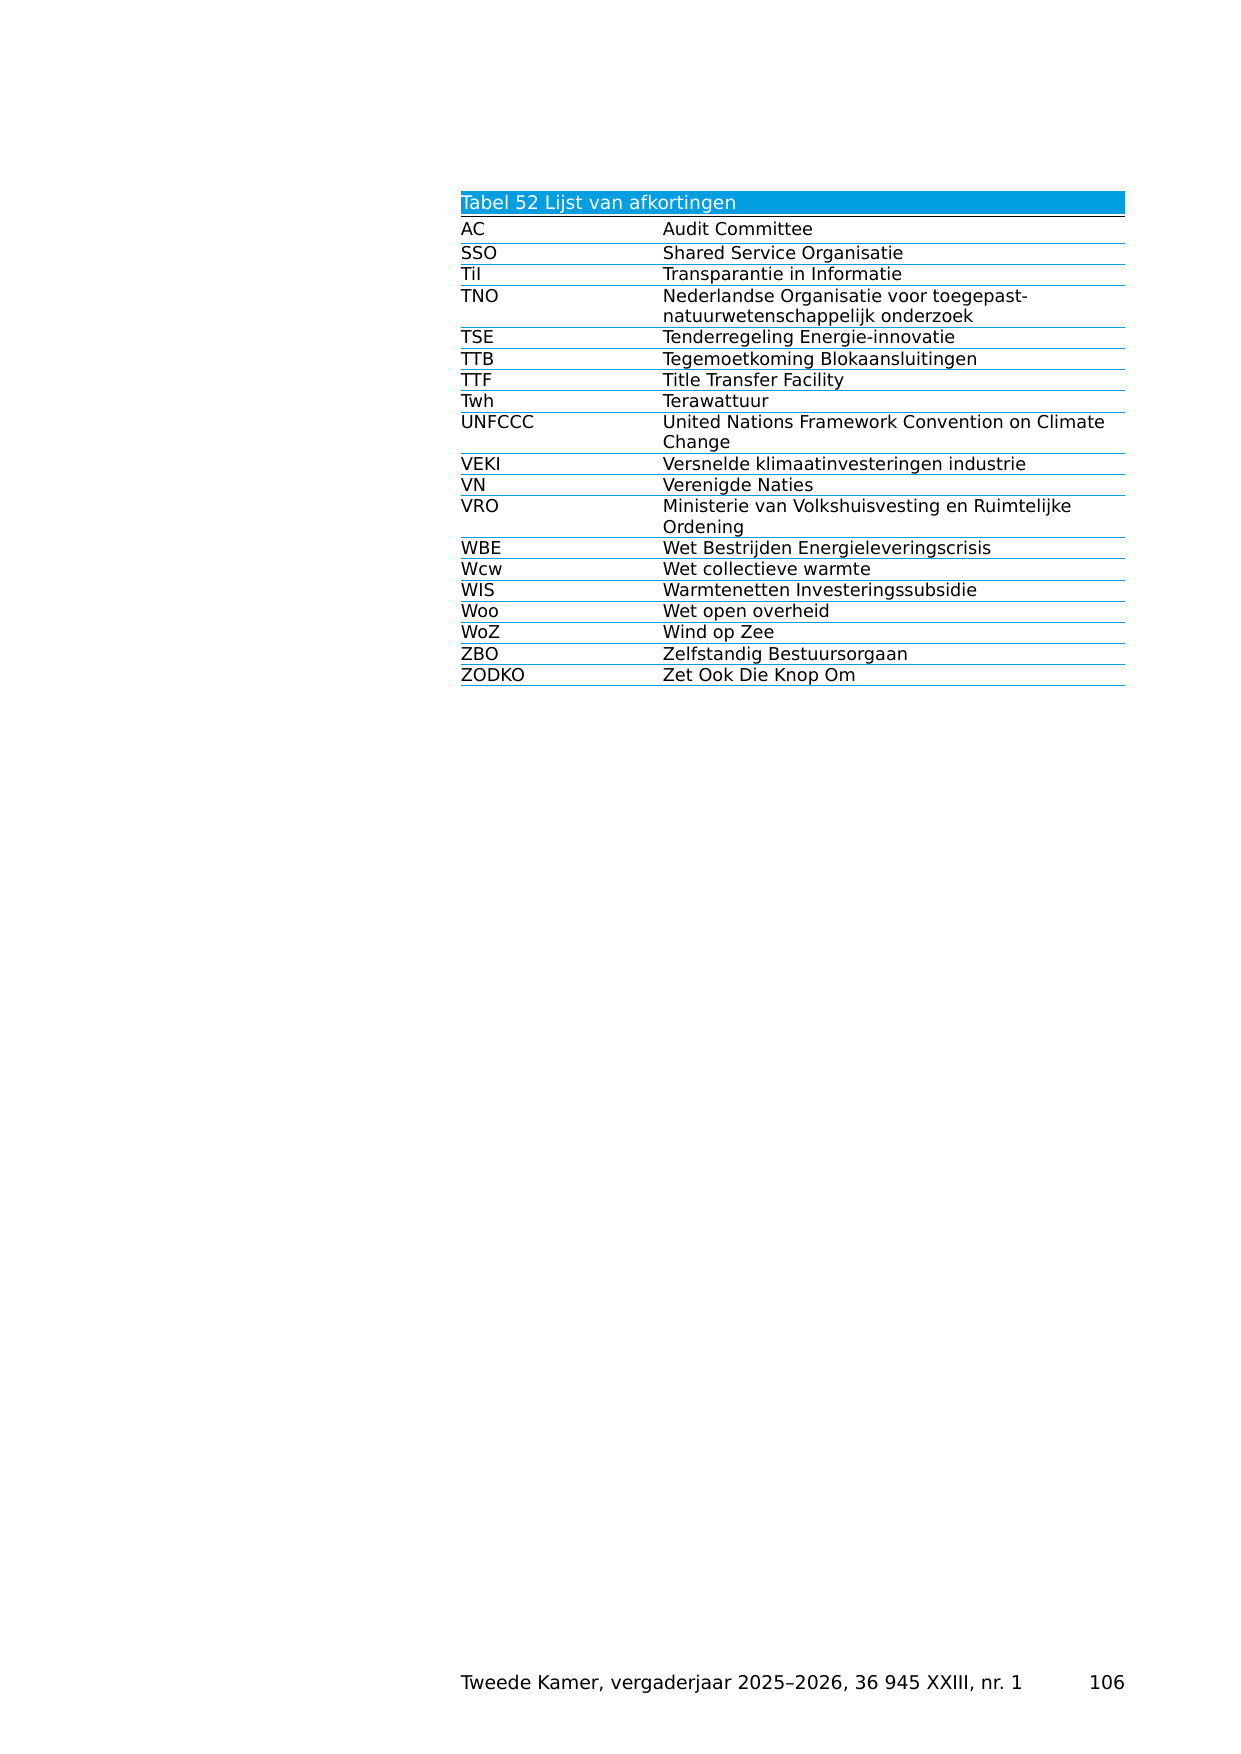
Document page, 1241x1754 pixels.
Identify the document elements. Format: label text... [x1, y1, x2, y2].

table_cell Verenigde Naties [660, 475, 1125, 495]
table_cell AC [461, 217, 660, 243]
table_cell TTF [461, 370, 660, 390]
table_cell WIS [461, 581, 660, 601]
table_cell Terawattuur [660, 391, 1125, 411]
table_cell Wind op Zee [660, 623, 1125, 643]
table_cell WBE [461, 538, 660, 558]
table_cell VRO [461, 496, 660, 537]
table_cell Zet Ook Die Knop Om [660, 665, 1125, 685]
table_cell VN [461, 475, 660, 495]
table_cell WoZ [461, 623, 660, 643]
table_cell Warmtenetten Investeringssubsidie [660, 581, 1125, 601]
table_cell SSO [461, 244, 660, 264]
table_cell Shared Service Organisatie [660, 244, 1125, 264]
table_cell Woo [461, 602, 660, 622]
table_cell Wet Bestrijden Energieleveringscrisis [660, 538, 1125, 558]
table_cell Twh [461, 391, 660, 411]
table_cell Nederlandse Organisatie voor toegepast-natuurwetenschappelijk onderzoek [660, 286, 1125, 327]
table_cell Tenderregeling Energie-innovatie [660, 328, 1125, 348]
table_cell TNO [461, 286, 660, 327]
table_cell Zelfstandig Bestuursorgaan [660, 644, 1125, 664]
table_cell Audit Committee [660, 217, 1125, 243]
table_cell UNFCCC [461, 413, 660, 453]
table_cell VEKI [461, 454, 660, 474]
table_cell Wcw [461, 559, 660, 579]
table_cell Transparantie in Informatie [660, 265, 1125, 285]
table_cell Tegemoetkoming Blokaansluitingen [660, 349, 1125, 369]
table_cell TSE [461, 328, 660, 348]
table_cell Ministerie van Volkshuisvesting en Ruimtelĳke Ordening [660, 496, 1125, 537]
table_cell TiI [461, 265, 660, 285]
table_cell TTB [461, 349, 660, 369]
table_cell United Nations Framework Convention on Climate Change [660, 413, 1125, 453]
table_cell ZODKO [461, 665, 660, 685]
table_cell Versnelde klimaatinvesteringen industrie [660, 454, 1125, 474]
table_cell Wet collectieve warmte [660, 559, 1125, 579]
table_cell Wet open overheid [660, 602, 1125, 622]
table_cell ZBO [461, 644, 660, 664]
table_cell Title Transfer Facility [660, 370, 1125, 390]
